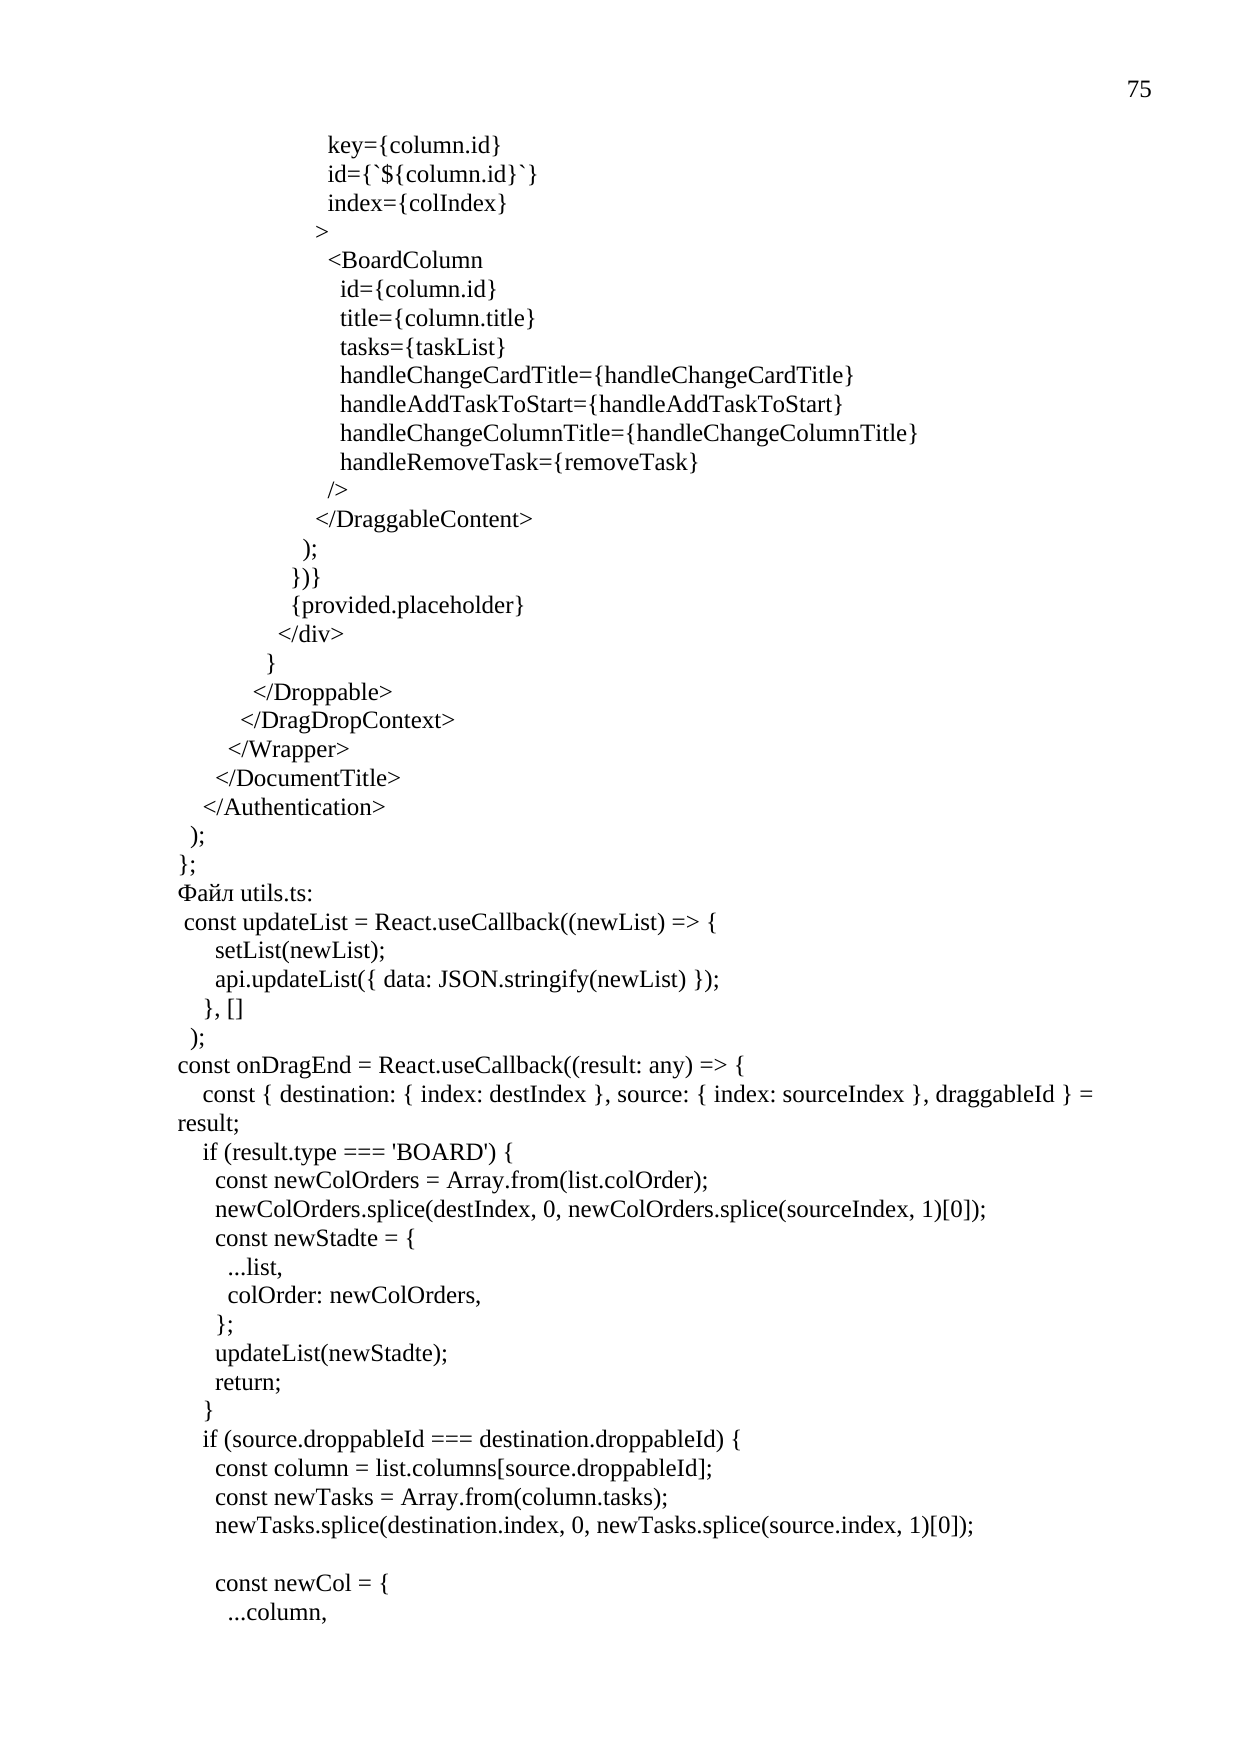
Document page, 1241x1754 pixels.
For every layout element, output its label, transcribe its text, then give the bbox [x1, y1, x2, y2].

text </Authentication> [177, 792, 1152, 821]
text newColOrders.splice(destIndex, 0, newColOrders.splice(sourceIndex, 1)[0]); [177, 1194, 1152, 1223]
text title={column.title} [177, 303, 1152, 332]
text > [177, 217, 1152, 246]
text const { destination: { index: destIndex }, source: { index: sourceIndex }, draggableId } = result; [177, 1079, 1152, 1137]
text id={column.id} [177, 274, 1152, 303]
text const onDragEnd = React.useCallback((result: any) => { [177, 1051, 1152, 1079]
text /> [177, 476, 1152, 504]
text ); [177, 821, 1152, 849]
text ...column, [177, 1597, 1152, 1626]
text </div> [177, 619, 1152, 648]
text } [177, 648, 1152, 677]
text }, [] [177, 993, 1152, 1022]
text }; [177, 849, 1152, 878]
text </DragDropContext> [177, 706, 1152, 734]
text colOrder: newColOrders, [177, 1281, 1152, 1309]
text setList(newList); [177, 936, 1152, 964]
text id={`${column.id}`} [177, 159, 1152, 188]
text key={column.id} [177, 131, 1152, 159]
text const newTasks = Array.from(column.tasks); [177, 1482, 1152, 1511]
text if (result.type === 'BOARD') { [177, 1137, 1152, 1166]
text api.updateList({ data: JSON.stringify(newList) }); [177, 964, 1152, 993]
text } [177, 1396, 1152, 1424]
text if (source.droppableId === destination.droppableId) { [177, 1424, 1152, 1453]
text </Wrapper> [177, 734, 1152, 763]
text return; [177, 1367, 1152, 1396]
text Файл utils.ts: [177, 878, 1152, 907]
text const updateList = React.useCallback((newList) => { [177, 907, 1152, 936]
text const column = list.columns[source.droppableId]; [177, 1453, 1152, 1482]
text })} [177, 562, 1152, 591]
text const newStadte = { [177, 1223, 1152, 1252]
text handleChangeCardTitle={handleChangeCardTitle} [177, 361, 1152, 389]
text }; [177, 1309, 1152, 1338]
text tasks={taskList} [177, 332, 1152, 361]
text {provided.placeholder} [177, 591, 1152, 619]
text newTasks.splice(destination.index, 0, newTasks.splice(source.index, 1)[0]); [177, 1511, 1152, 1539]
text ...list, [177, 1252, 1152, 1281]
text const newColOrders = Array.from(list.colOrder); [177, 1166, 1152, 1194]
text <BoardColumn [177, 246, 1152, 274]
text handleChangeColumnTitle={handleChangeColumnTitle} [177, 418, 1152, 447]
text const newCol = { [177, 1568, 1152, 1597]
text index={colIndex} [177, 188, 1152, 217]
text handleAddTaskToStart={handleAddTaskToStart} [177, 389, 1152, 418]
text ); [177, 533, 1152, 562]
text </DocumentTitle> [177, 763, 1152, 792]
text </Droppable> [177, 677, 1152, 706]
text ); [177, 1022, 1152, 1051]
text </DraggableContent> [177, 504, 1152, 533]
text handleRemoveTask={removeTask} [177, 447, 1152, 476]
text updateList(newStadte); [177, 1338, 1152, 1367]
